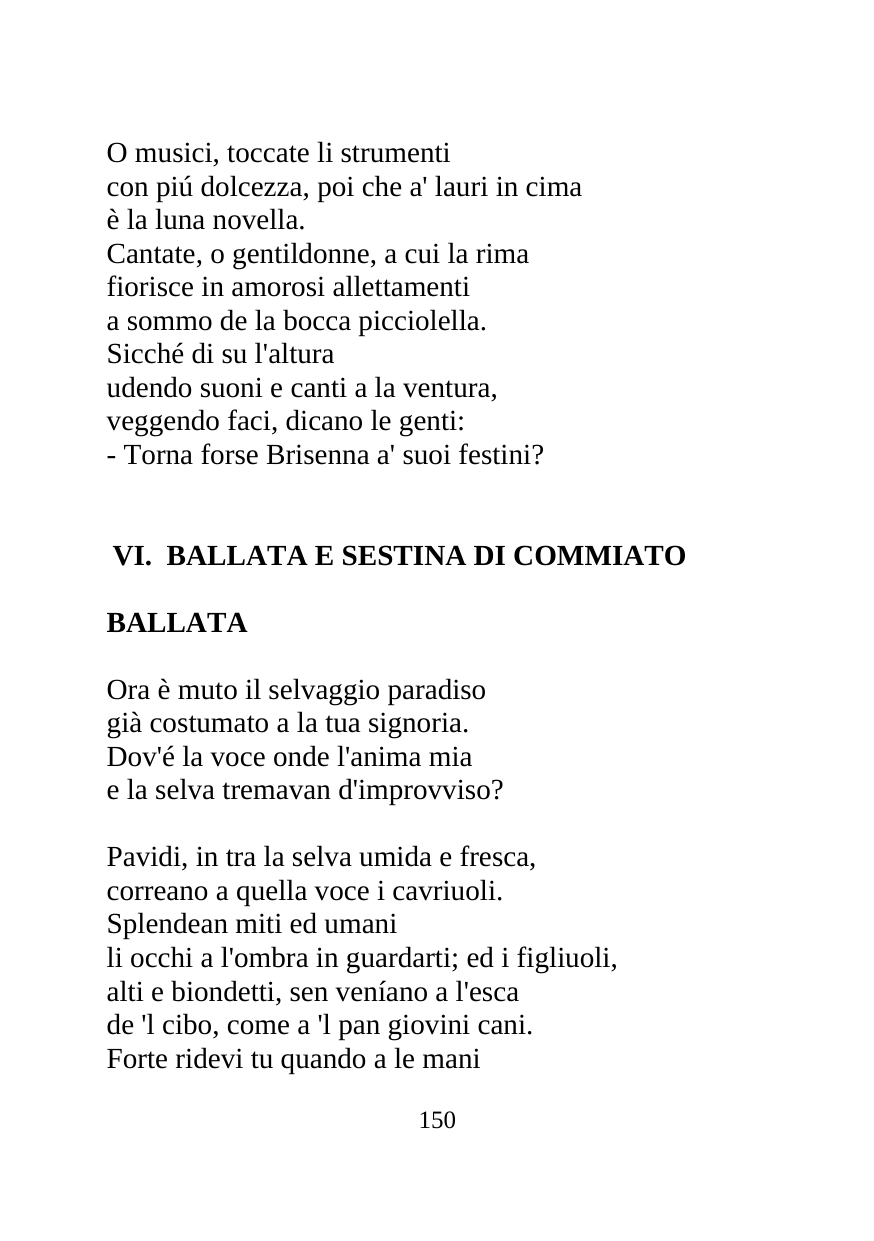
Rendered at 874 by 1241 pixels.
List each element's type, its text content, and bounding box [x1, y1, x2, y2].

text alti e biondetti, sen veníano a l'esca [106, 974, 768, 1007]
text li occhi a l'ombra in guardarti; ed i figliuoli, [106, 940, 768, 974]
text - Torna forse Brisenna a' suoi festini? [106, 437, 768, 471]
text fiorisce in amorosi allettamenti [106, 269, 768, 303]
text correano a quella voce i cavriuoli. [106, 873, 768, 907]
text VI. BALLATA E SESTINA DI COMMIATO [106, 538, 693, 571]
text Dov'é la voce onde l'anima mia [106, 739, 768, 772]
text udendo suoni e canti a la ventura, [106, 370, 768, 403]
text con piú dolcezza, poi che a' lauri in cima [106, 169, 768, 202]
text già costumato a la tua signoria. [106, 705, 768, 739]
text O musici, toccate li strumenti [106, 135, 768, 169]
text de 'l cibo, come a 'l pan giovini cani. [106, 1007, 768, 1041]
text Sicché di su l'altura [106, 336, 768, 370]
text Forte ridevi tu quando a le mani [106, 1041, 768, 1074]
text Cantate, o gentildonne, a cui la rima [106, 236, 768, 269]
text BALLATA [106, 605, 768, 638]
text veggendo faci, dicano le genti: [106, 403, 768, 437]
text Splendean miti ed umani [106, 907, 768, 940]
text è la luna novella. [106, 202, 768, 236]
text a sommo de la bocca picciolella. [106, 303, 768, 336]
text e la selva tremavan d'improvviso? [106, 772, 768, 806]
text Ora è muto il selvaggio paradiso [106, 672, 768, 705]
text Pavidi, in tra la selva umida e fresca, [106, 839, 768, 873]
